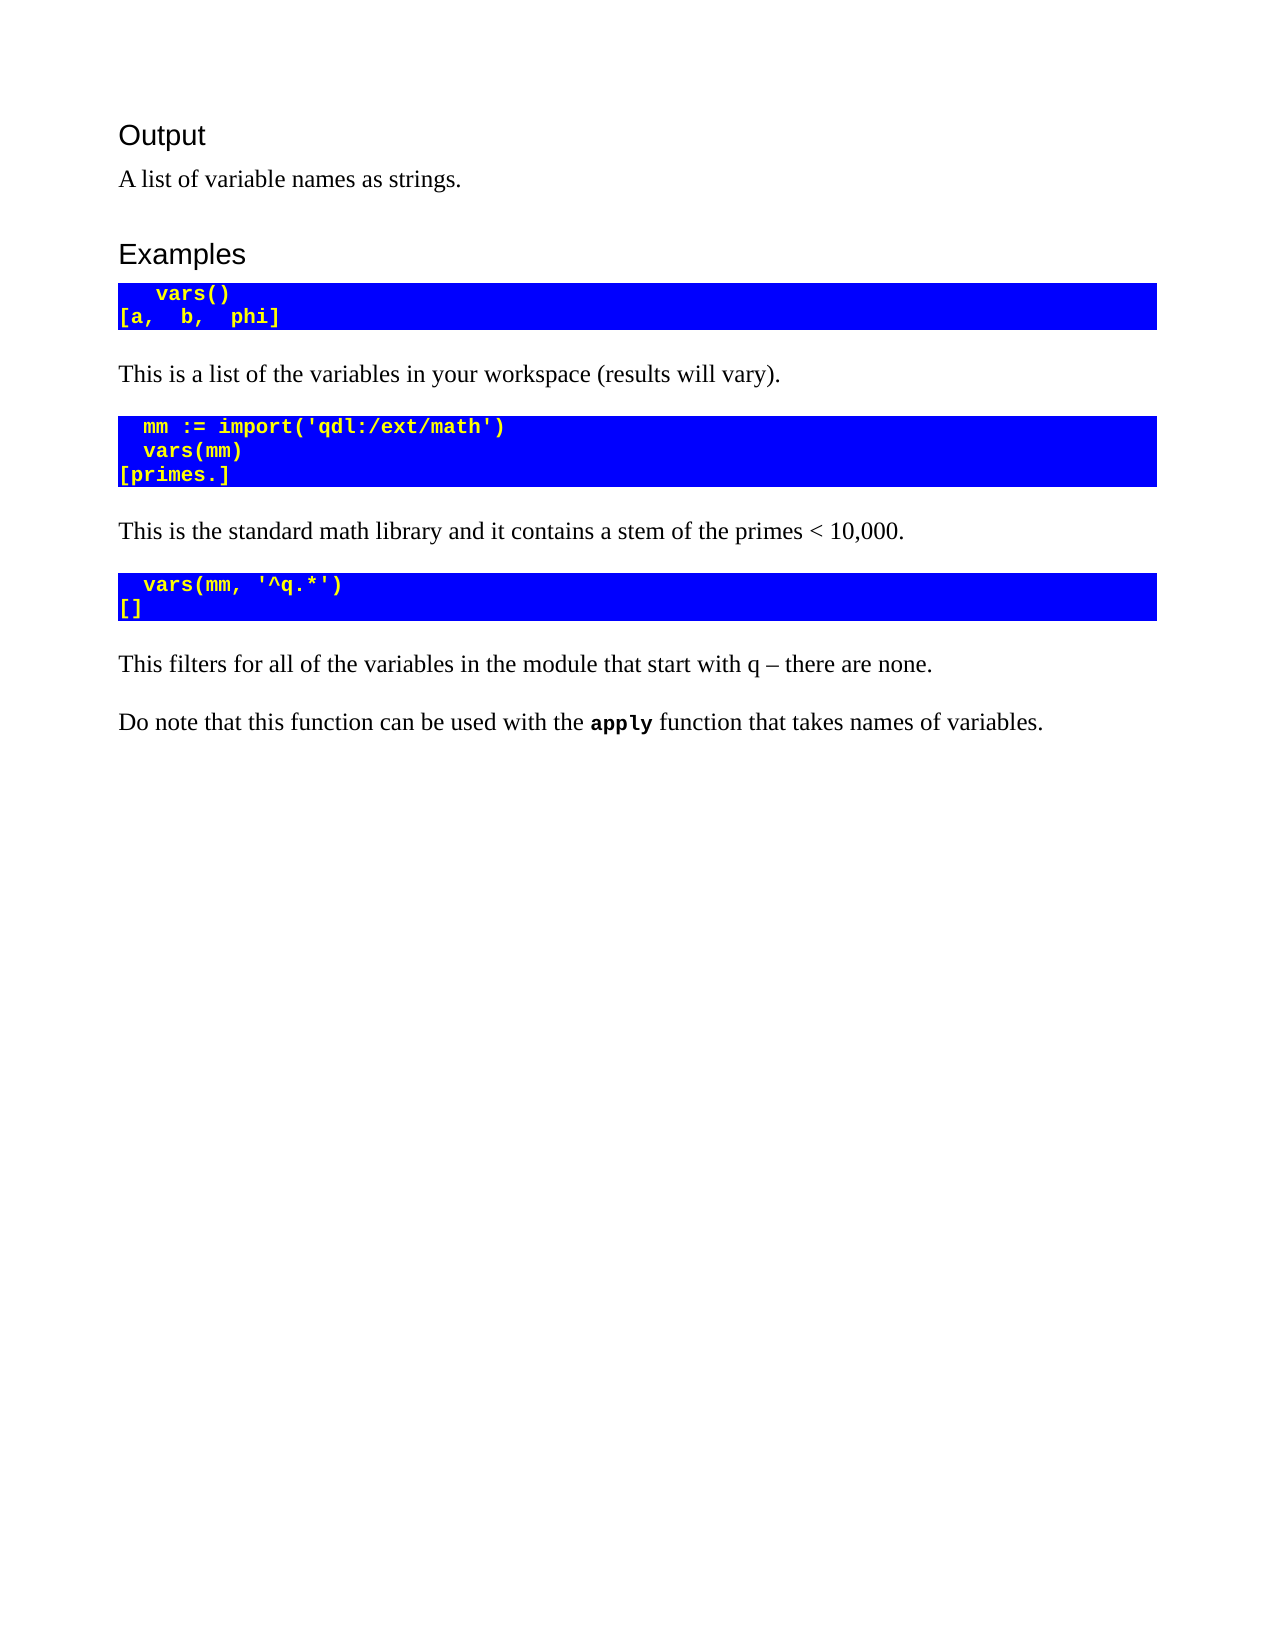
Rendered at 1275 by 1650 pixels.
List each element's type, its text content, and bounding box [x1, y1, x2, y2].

text vars(mm, '^q.*') [118, 573, 1157, 597]
text [primes.] [118, 464, 1157, 487]
text This filters for all of the variables in the module that start with q – there are none. [118, 649, 1157, 678]
text [a, b, phi] [118, 306, 1157, 330]
text This is a list of the variables in your workspace (results will vary). [118, 359, 1157, 388]
text Do note that this function can be used with the apply function that takes names of variables. [118, 707, 1157, 737]
text [] [118, 597, 1157, 621]
text vars(mm) [118, 440, 1157, 464]
subtitle Examples [118, 237, 1157, 270]
text A list of variable names as strings. [118, 164, 1157, 193]
text mm := import('qdl:/ext/math') [118, 416, 1157, 440]
subtitle Output [118, 118, 1157, 152]
text This is the standard math library and it contains a stem of the primes < 10,000. [118, 516, 1157, 545]
text vars() [118, 283, 1157, 306]
